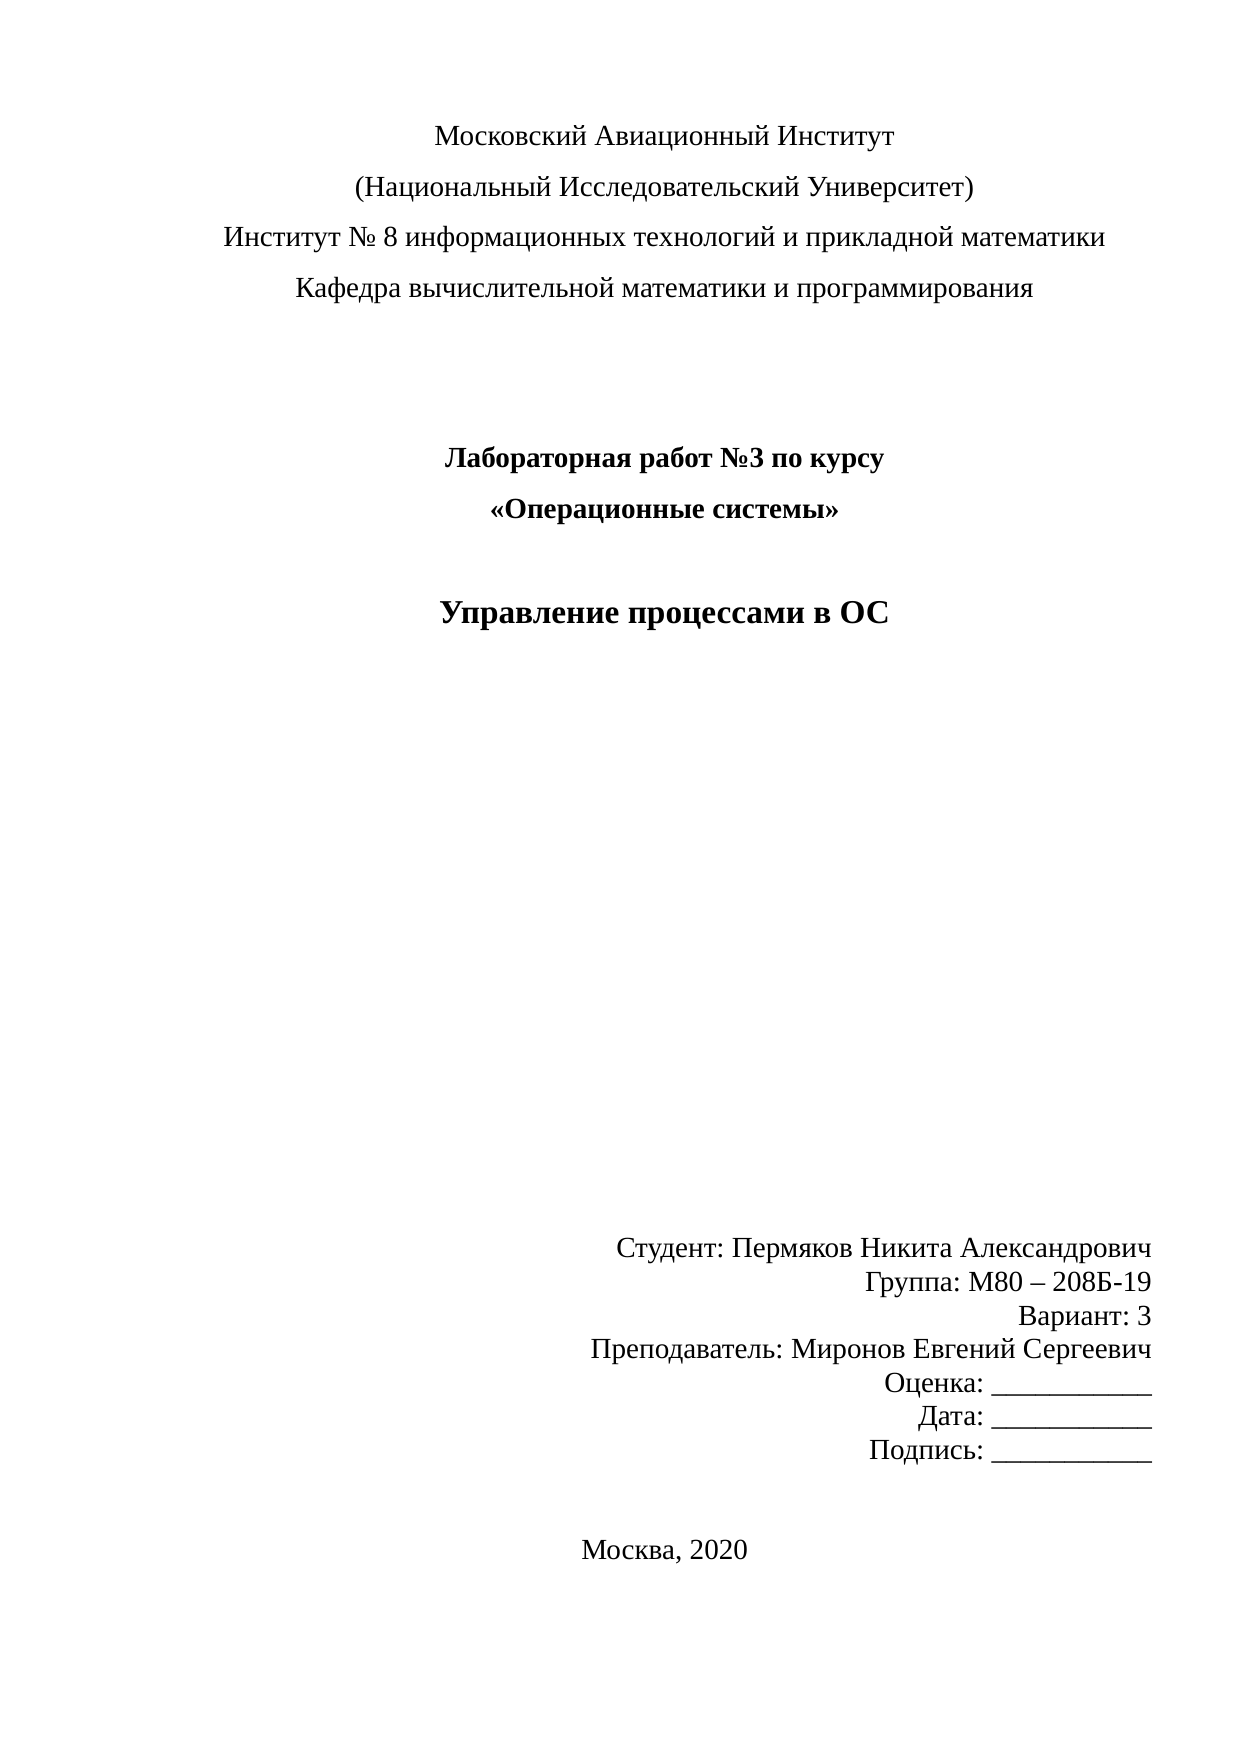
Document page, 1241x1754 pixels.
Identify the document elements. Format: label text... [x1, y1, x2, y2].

text Дата: ___________ [177, 1398, 1152, 1432]
text Институт № 8 информационных технологий и прикладной математики [177, 219, 1152, 253]
text Студент: Пермяков Никита Александрович [177, 1231, 1152, 1264]
text Управление процессами в ОС [177, 592, 1152, 631]
text Лабораторная работ №3 по курсу [177, 441, 1152, 474]
text Подпись: ___________ [177, 1432, 1152, 1465]
text Москва, 2020 [177, 1532, 1152, 1566]
text (Национальный Исследовательский Университет) [177, 169, 1152, 202]
text Группа: М80 – 208Б-19 [177, 1264, 1152, 1298]
text Кафедра вычислительной математики и программирования [177, 270, 1152, 303]
text Московский Авиационный Институт [177, 118, 1152, 152]
text «Операционные системы» [177, 491, 1152, 525]
text Оценка: ___________ [177, 1365, 1152, 1398]
text Преподаватель: Миронов Евгений Сергеевич [177, 1331, 1152, 1365]
text Вариант: 3 [177, 1298, 1152, 1331]
